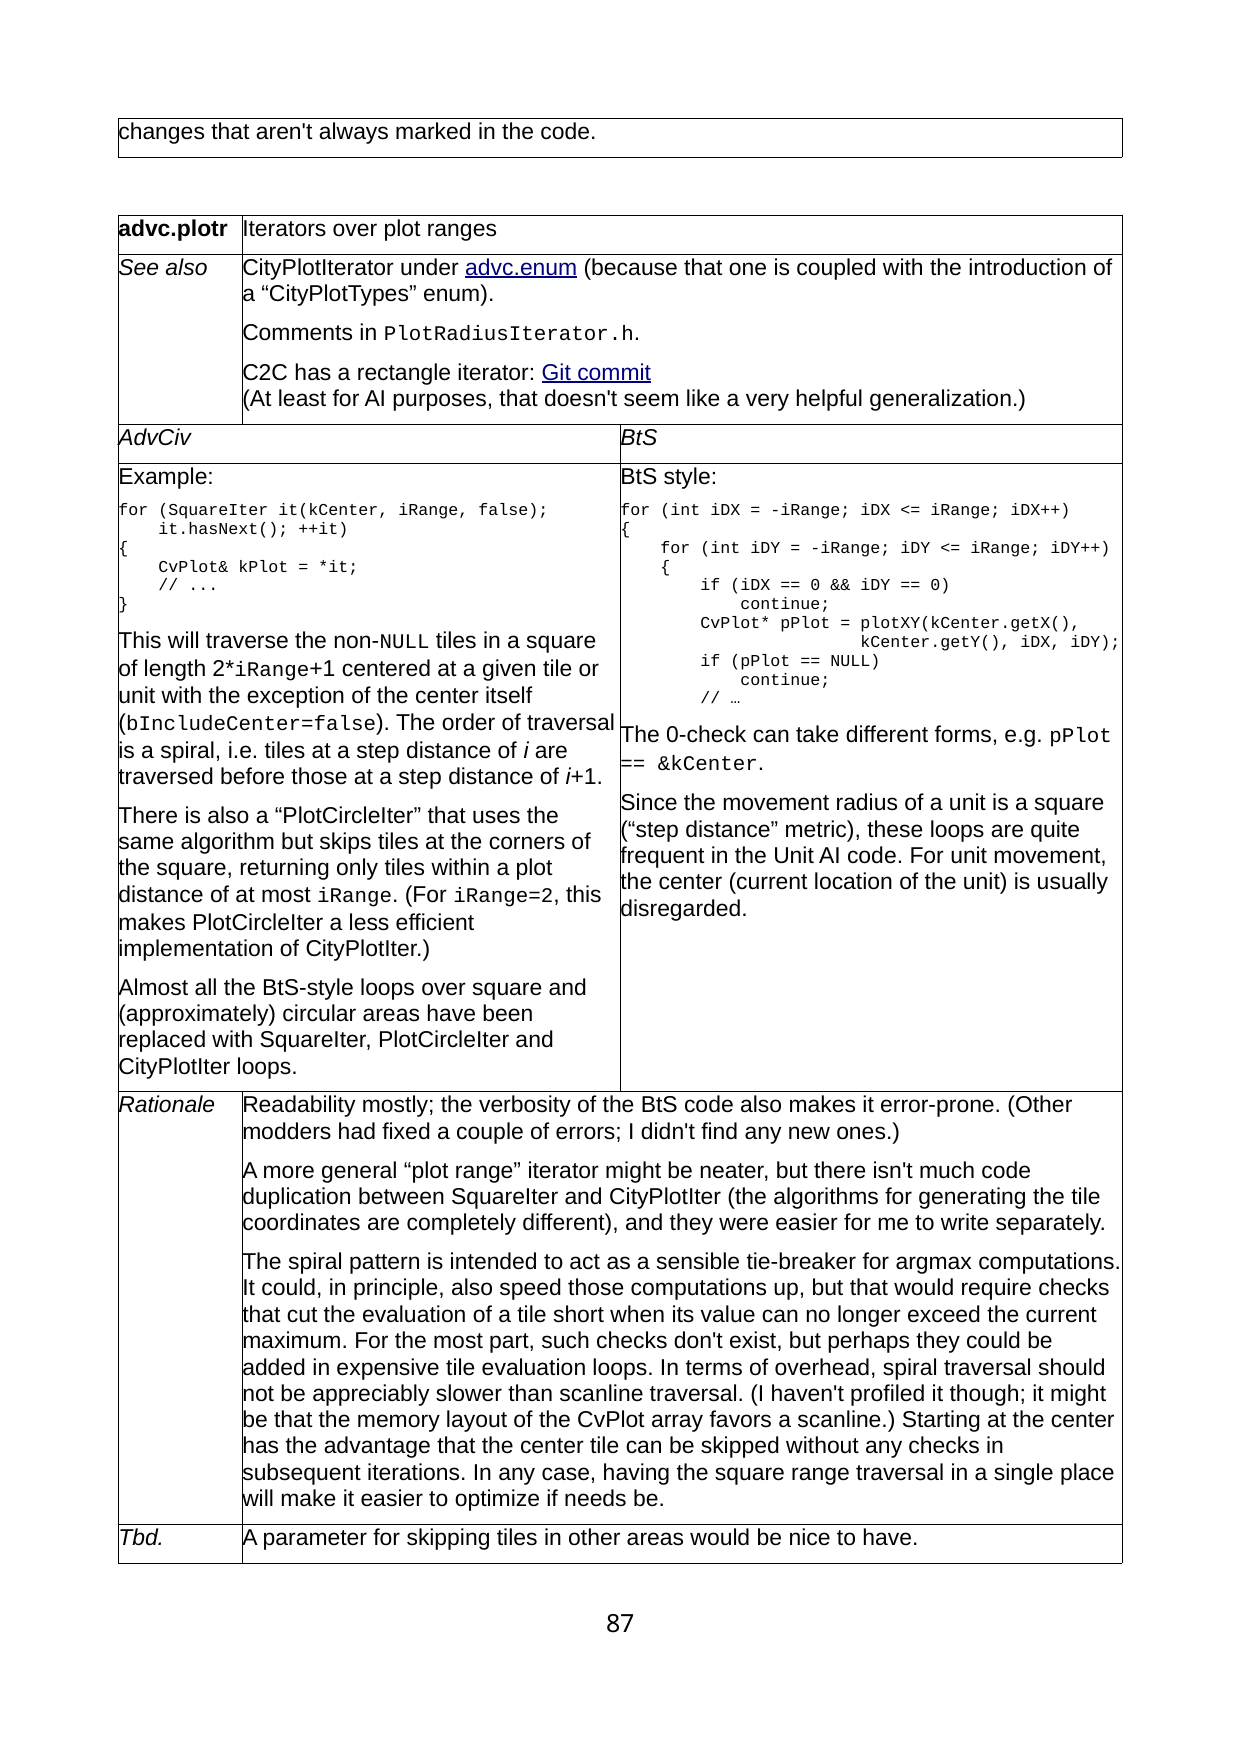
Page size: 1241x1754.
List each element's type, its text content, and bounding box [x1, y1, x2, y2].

table_header advc.plotr [119, 216, 242, 253]
table_cell CityPlotIterator under advc.enum (because that one is coupled with the introduction of a “CityPlotTypes” enum). Comments in PlotRadiusIterator.h. C2C has a rectangle iterator: Git commit (At least for AI purposes, that doesn't seem like a very helpful generalization.) [243, 255, 1122, 424]
table_cell BtS style: for (int iDX = -iRange; iDX <= iRange; iDX++) { for (int iDY = -iRange; iDY <= iRange; iDY++) { if (iDX == 0 && iDY == 0) continue; CvPlot* pPlot = plotXY(kCenter.getX(), kCenter.getY(), iDX, iDY); if (pPlot == NULL) continue; // … The 0-check can take different forms, e.g. pPlot == &kCenter. Since the movement radius of a unit is a square (“step distance” metric), these loops are quite frequent in the Unit AI code. For unit movement, the center (current location of the unit) is usually disregarded. [621, 464, 1122, 1091]
table_cell Rationale [119, 1092, 242, 1524]
table_cell See also [119, 255, 242, 424]
table_cell changes that aren't always marked in the code. [119, 119, 1122, 157]
table_cell AdvCiv [119, 425, 620, 463]
table_cell Example: for (SquareIter it(kCenter, iRange, false); it.hasNext(); ++it) { CvPlot& kPlot = *it; // ... } This will traverse the non-NULL tiles in a square of length 2*iRange+1 centered at a given tile or unit with the exception of the center itself (bIncludeCenter=false). The order of traversal is a spiral, i.e. tiles at a step distance of i are traversed before those at a step distance of i+1. There is also a “PlotCircleIter” that uses the same algorithm but skips tiles at the corners of the square, returning only tiles within a plot distance of at most iRange. (For iRange=2, this makes PlotCircleIter a less efficient implementation of CityPlotIter.) Almost all the BtS-style loops over square and (approximately) circular areas have been replaced with SquareIter, PlotCircleIter and CityPlotIter loops. [119, 464, 620, 1091]
table_cell BtS [621, 425, 1122, 463]
table_cell Tbd. [119, 1525, 242, 1563]
table_header Iterators over plot ranges [243, 216, 1122, 253]
table_cell Readability mostly; the verbosity of the BtS code also makes it error-prone. (Other modders had fixed a couple of errors; I didn't find any new ones.) A more general “plot range” iterator might be neater, but there isn't much code duplication between SquareIter and CityPlotIter (the algorithms for generating the tile coordinates are completely different), and they were easier for me to write separately. The spiral pattern is intended to act as a sensible tie-breaker for argmax computations. It could, in principle, also speed those computations up, but that would require checks that cut the evaluation of a tile short when its value can no longer exceed the current maximum. For the most part, such checks don't exist, but perhaps they could be added in expensive tile evaluation loops. In terms of overhead, spiral traversal should not be appreciably slower than scanline traversal. (I haven't profiled it though; it might be that the memory layout of the CvPlot array favors a scanline.) Starting at the center has the advantage that the center tile can be skipped without any checks in subsequent iterations. In any case, having the square range traversal in a single place will make it easier to optimize if needs be. [243, 1092, 1122, 1524]
table_cell A parameter for skipping tiles in other areas would be nice to have. [243, 1525, 1122, 1563]
